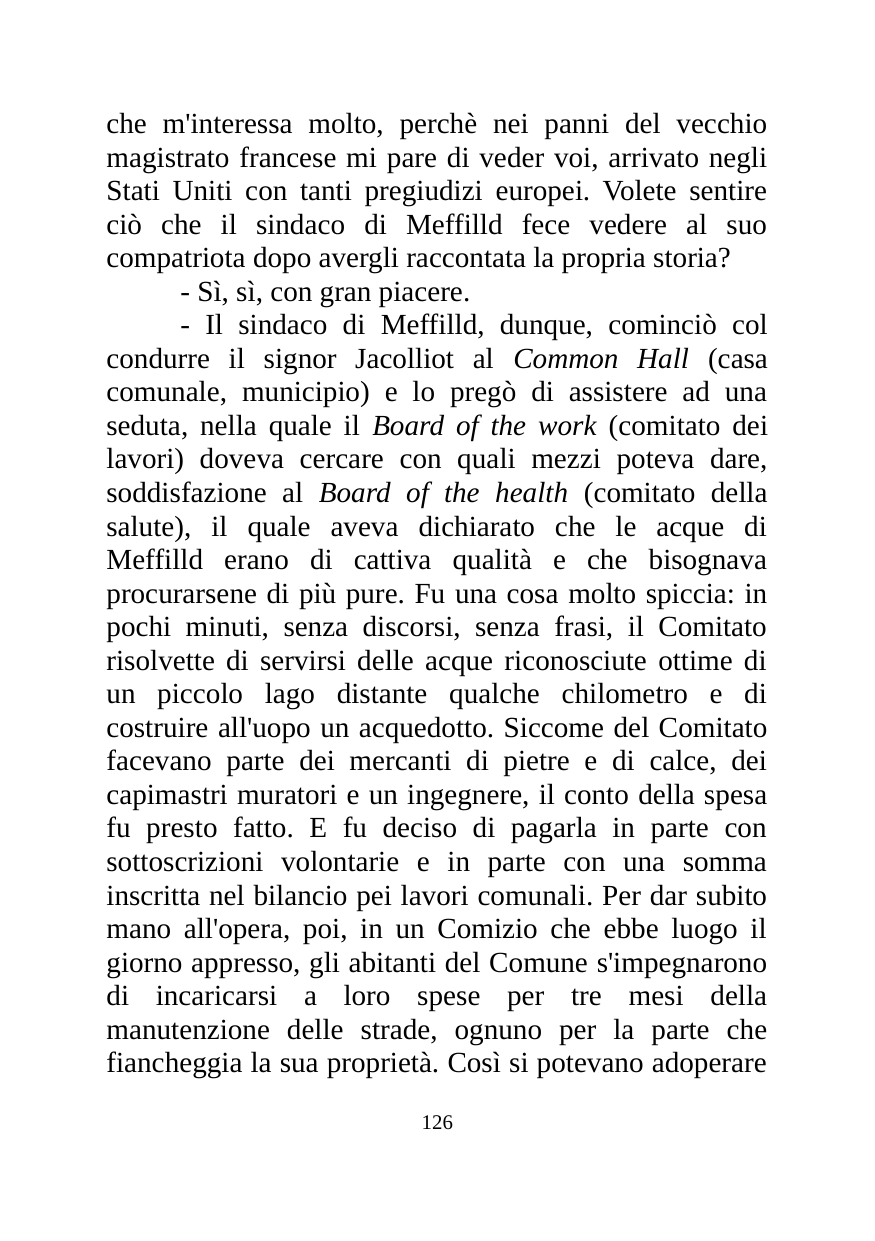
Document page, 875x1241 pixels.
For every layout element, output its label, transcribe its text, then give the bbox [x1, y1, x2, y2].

text che m'interessa molto, perchè nei panni del vecchio magistrato francese mi pare di veder voi, arrivato negli Stati Uniti con tanti pregiudizi europei. Volete sentire ciò che il sindaco di Meffilld fece vedere al suo compatriota dopo avergli raccontata la propria storia? [106, 106, 768, 274]
text - Il sindaco di Meffilld, dunque, cominciò col condurre il signor Jacolliot al Common Hall (casa comunale, municipio) e lo pregò di assistere ad una seduta, nella quale il Board of the work (comitato dei lavori) doveva cercare con quali mezzi poteva dare, soddisfazione al Board of the health (comitato della salute), il quale aveva dichiarato che le acque di Meffilld erano di cattiva qualità e che bisognava procurarsene di più pure. Fu una cosa molto spiccia: in pochi minuti, senza discorsi, senza frasi, il Comitato risolvette di servirsi delle acque riconosciute ottime di un piccolo lago distante qualche chilometro e di costruire all'uopo un acquedotto. Siccome del Comitato facevano parte dei mercanti di pietre e di calce, dei capimastri muratori e un ingegnere, il conto della spesa fu presto fatto. E fu deciso di pagarla in parte con sottoscrizioni volontarie e in parte con una somma inscritta nel bilancio pei lavori comunali. Per dar subito mano all'opera, poi, in un Comizio che ebbe luogo il giorno appresso, gli abitanti del Comune s'impegnarono di incaricarsi a loro spese per tre mesi della manutenzione delle strade, ognuno per la parte che fiancheggia la sua proprietà. Così si potevano adoperare [106, 307, 768, 1079]
text - Sì, sì, con gran piacere. [106, 274, 768, 307]
